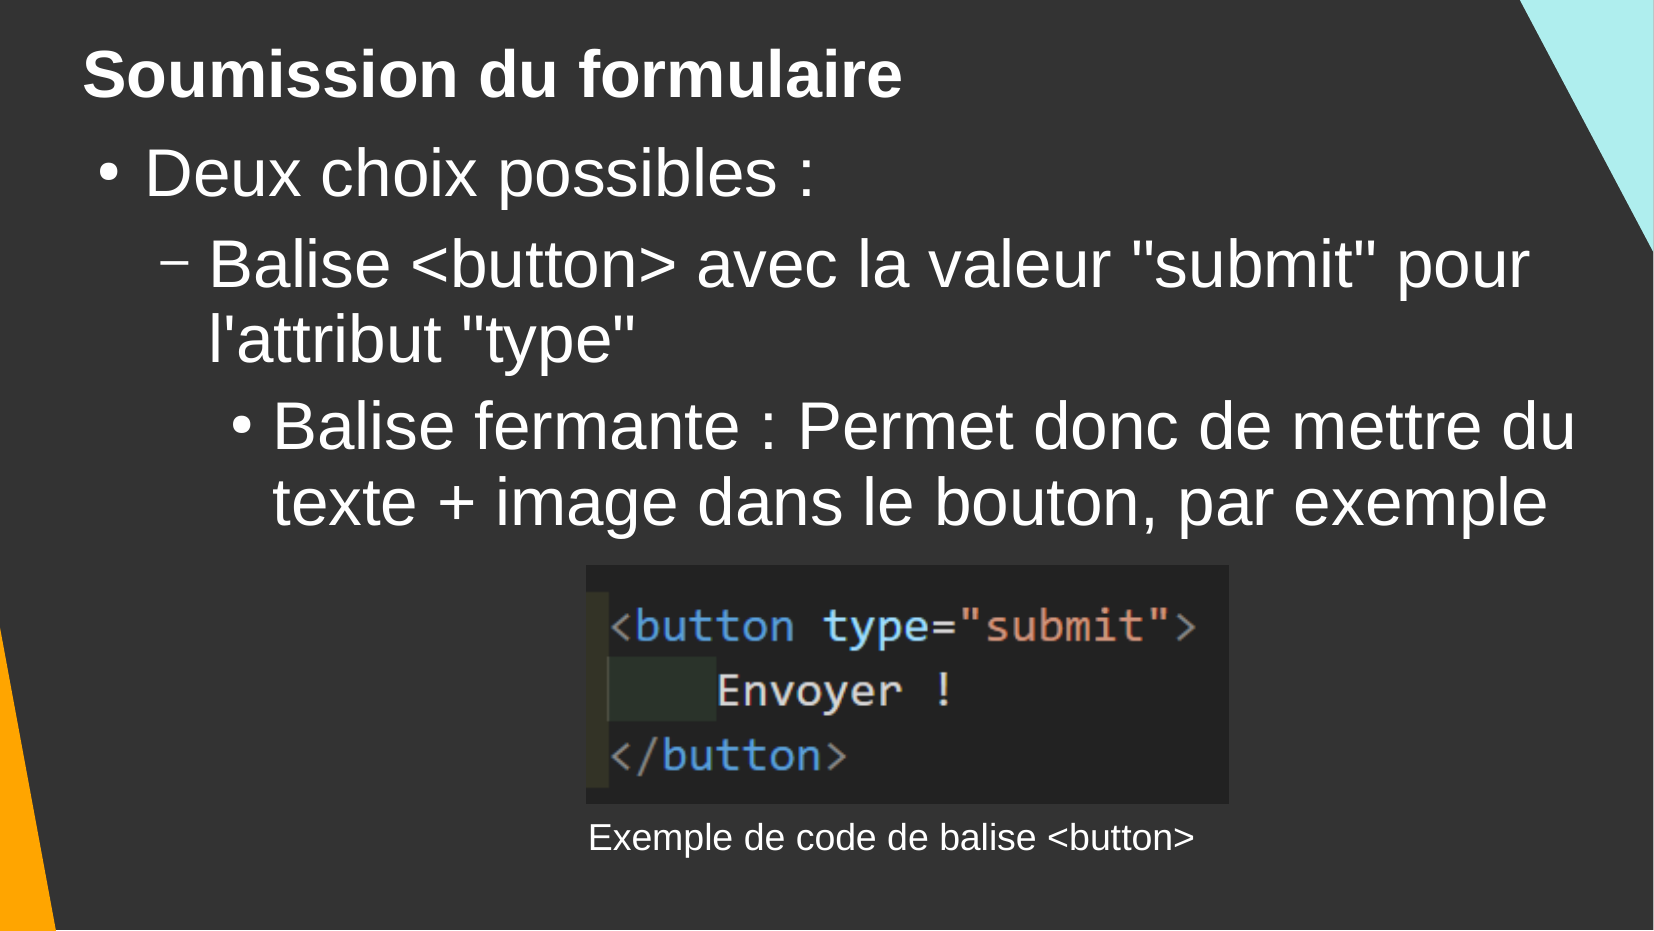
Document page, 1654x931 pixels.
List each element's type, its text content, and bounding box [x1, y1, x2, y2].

text_box Exemple de code de balise <button> [307, 809, 1477, 869]
text_box [1519, 0, 1654, 254]
list Deux choix possibles : Balise <button> avec la valeur "submit" pour l'attribut "type" Balise fermante : Permet donc de mettre du texte + image dans le bouton, par exemple [80, 135, 1605, 567]
text_box [0, 627, 56, 931]
picture [586, 565, 1229, 804]
title Soumission du formulaire [82, 37, 1571, 114]
